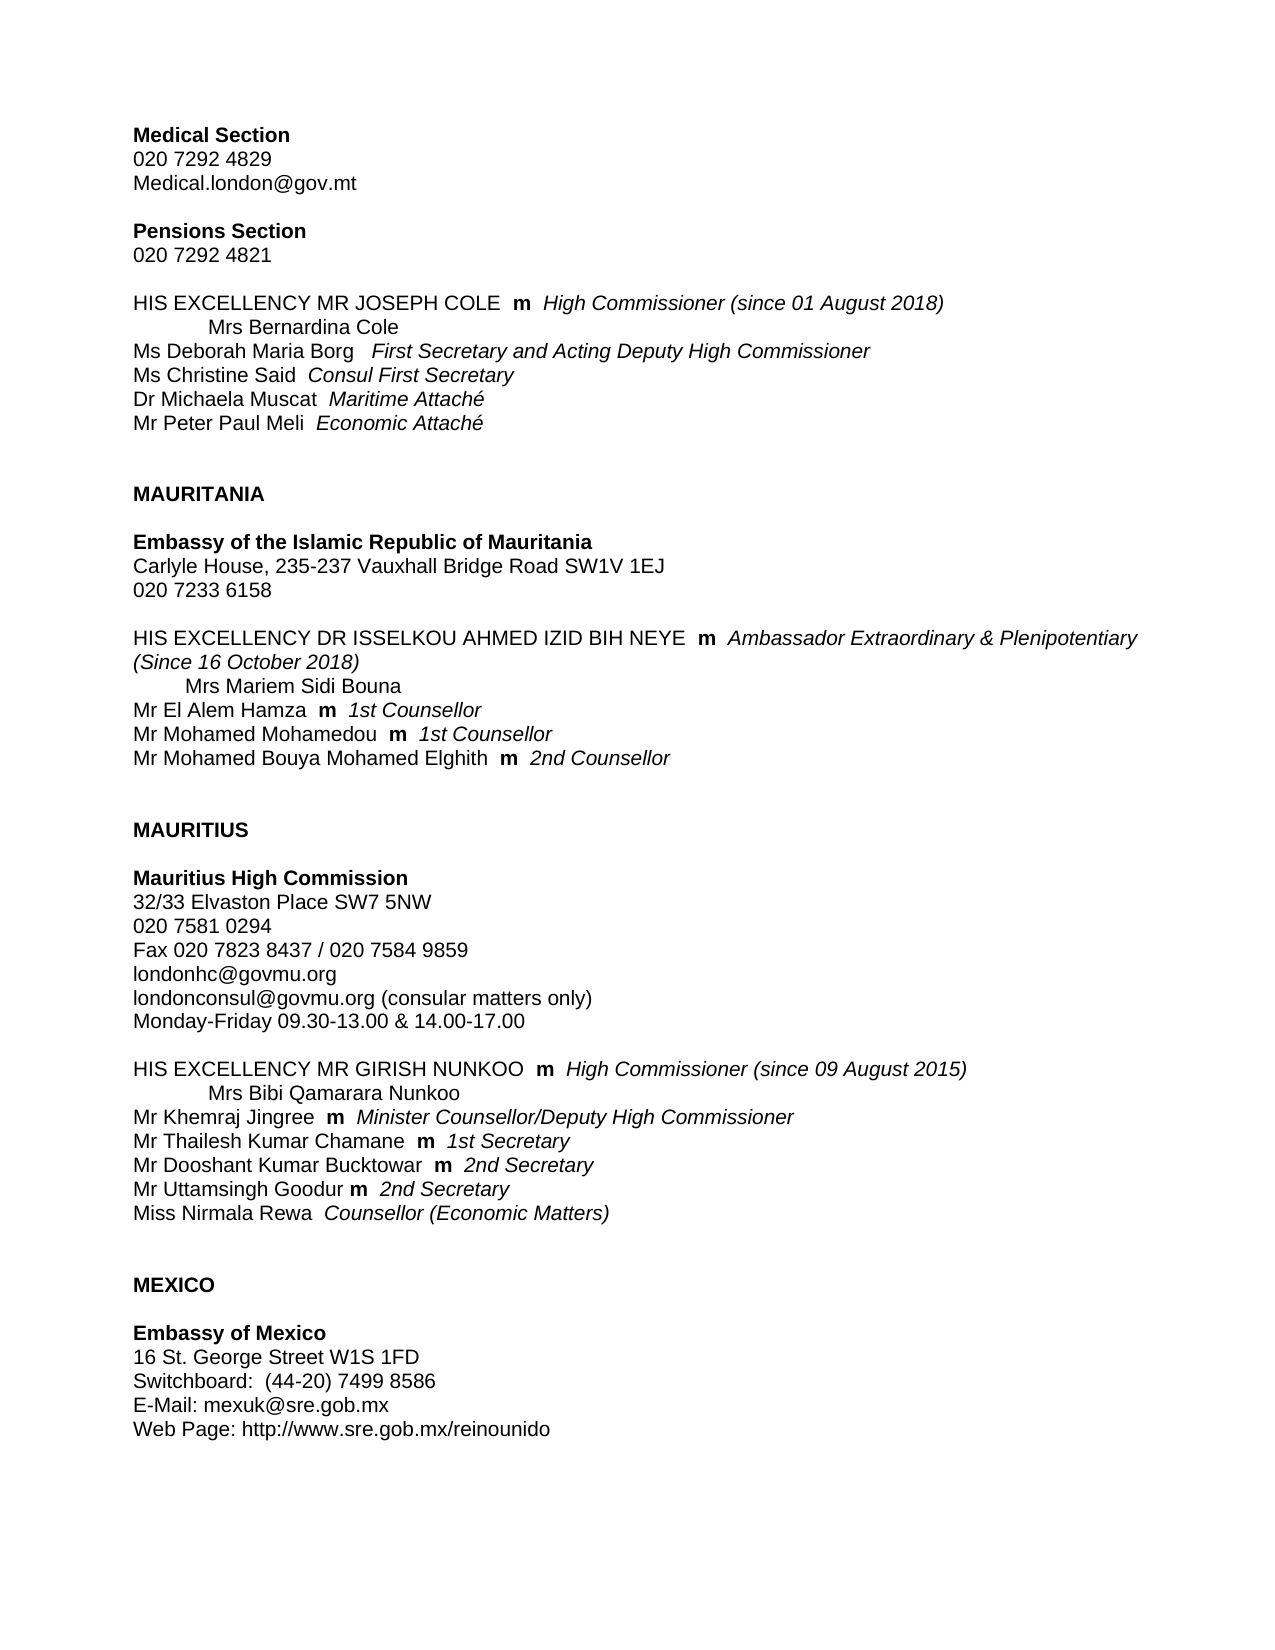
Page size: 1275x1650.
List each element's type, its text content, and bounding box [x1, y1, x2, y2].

text Medical Section [133, 123, 1181, 147]
text Ms Deborah Maria Borg First Secretary and Acting Deputy High Commissioner [133, 338, 1181, 362]
text HIS EXCELLENCY MR GIRISH NUNKOO m High Commissioner (since 09 August 2015) [133, 1057, 1181, 1081]
text Ms Christine Said Consul First Secretary [133, 362, 1181, 386]
text londonconsul@govmu.org (consular matters only) [133, 985, 1181, 1009]
text Dr Michaela Muscat Maritime Attaché [133, 386, 1181, 410]
text Carlyle House, 235-237 Vauxhall Bridge Road SW1V 1EJ [133, 554, 1181, 578]
text Mrs Bernardina Cole [133, 314, 1181, 338]
text E-Mail: mexuk@sre.gob.mx [133, 1393, 1181, 1417]
text Fax 020 7823 8437 / 020 7584 9859 [133, 937, 1181, 961]
text Miss Nirmala Rewa Counsellor (Economic Matters) [133, 1201, 1181, 1225]
text Mr Peter Paul Meli Economic Attaché [133, 410, 1181, 434]
text MEXICO [133, 1273, 1181, 1297]
text Mr Thailesh Kumar Chamane m 1st Secretary [133, 1129, 1181, 1153]
text Web Page: http://www.sre.gob.mx/reinounido [133, 1417, 1181, 1441]
text Mr Mohamed Bouya Mohamed Elghith m 2nd Counsellor [133, 746, 1181, 770]
text 16 St. George Street W1S 1FD [133, 1345, 1181, 1369]
text Mrs Mariem Sidi Bouna [133, 674, 1181, 698]
text Mr Mohamed Mohamedou m 1st Counsellor [133, 722, 1181, 746]
text HIS EXCELLENCY DR ISSELKOU AHMED IZID BIH NEYE m Ambassador Extraordinary & Plenipotentiary (Since 16 October 2018) [133, 626, 1181, 674]
text HIS EXCELLENCY MR JOSEPH COLE m High Commissioner (since 01 August 2018) [133, 291, 1181, 314]
text 020 7233 6158 [133, 578, 1181, 602]
text Embassy of Mexico [133, 1321, 1181, 1345]
text Mr Khemraj Jingree m Minister Counsellor/Deputy High Commissioner [133, 1105, 1181, 1129]
text Mr Uttamsingh Goodur m 2nd Secretary [133, 1177, 1181, 1201]
text Embassy of the Islamic Republic of Mauritania [133, 530, 1181, 554]
text Pensions Section [133, 219, 1181, 243]
text MAURITIUS [133, 818, 1181, 842]
text 020 7292 4821 [133, 243, 1181, 267]
text MAURITANIA [133, 482, 1181, 506]
text 020 7581 0294 [133, 913, 1181, 937]
text 32/33 Elvaston Place SW7 5NW [133, 889, 1181, 913]
text Monday-Friday 09.30-13.00 & 14.00-17.00 [133, 1009, 1181, 1033]
text 020 7292 4829 [133, 147, 1181, 171]
text londonhc@govmu.org [133, 961, 1181, 985]
text Medical.london@gov.mt [133, 171, 1181, 195]
text Mr Dooshant Kumar Bucktowar m 2nd Secretary [133, 1153, 1181, 1177]
text Switchboard: (44-20) 7499 8586 [133, 1369, 1181, 1393]
text Mr El Alem Hamza m 1st Counsellor [133, 698, 1181, 722]
text Mrs Bibi Qamarara Nunkoo [133, 1081, 1181, 1105]
text Mauritius High Commission [133, 866, 1181, 889]
